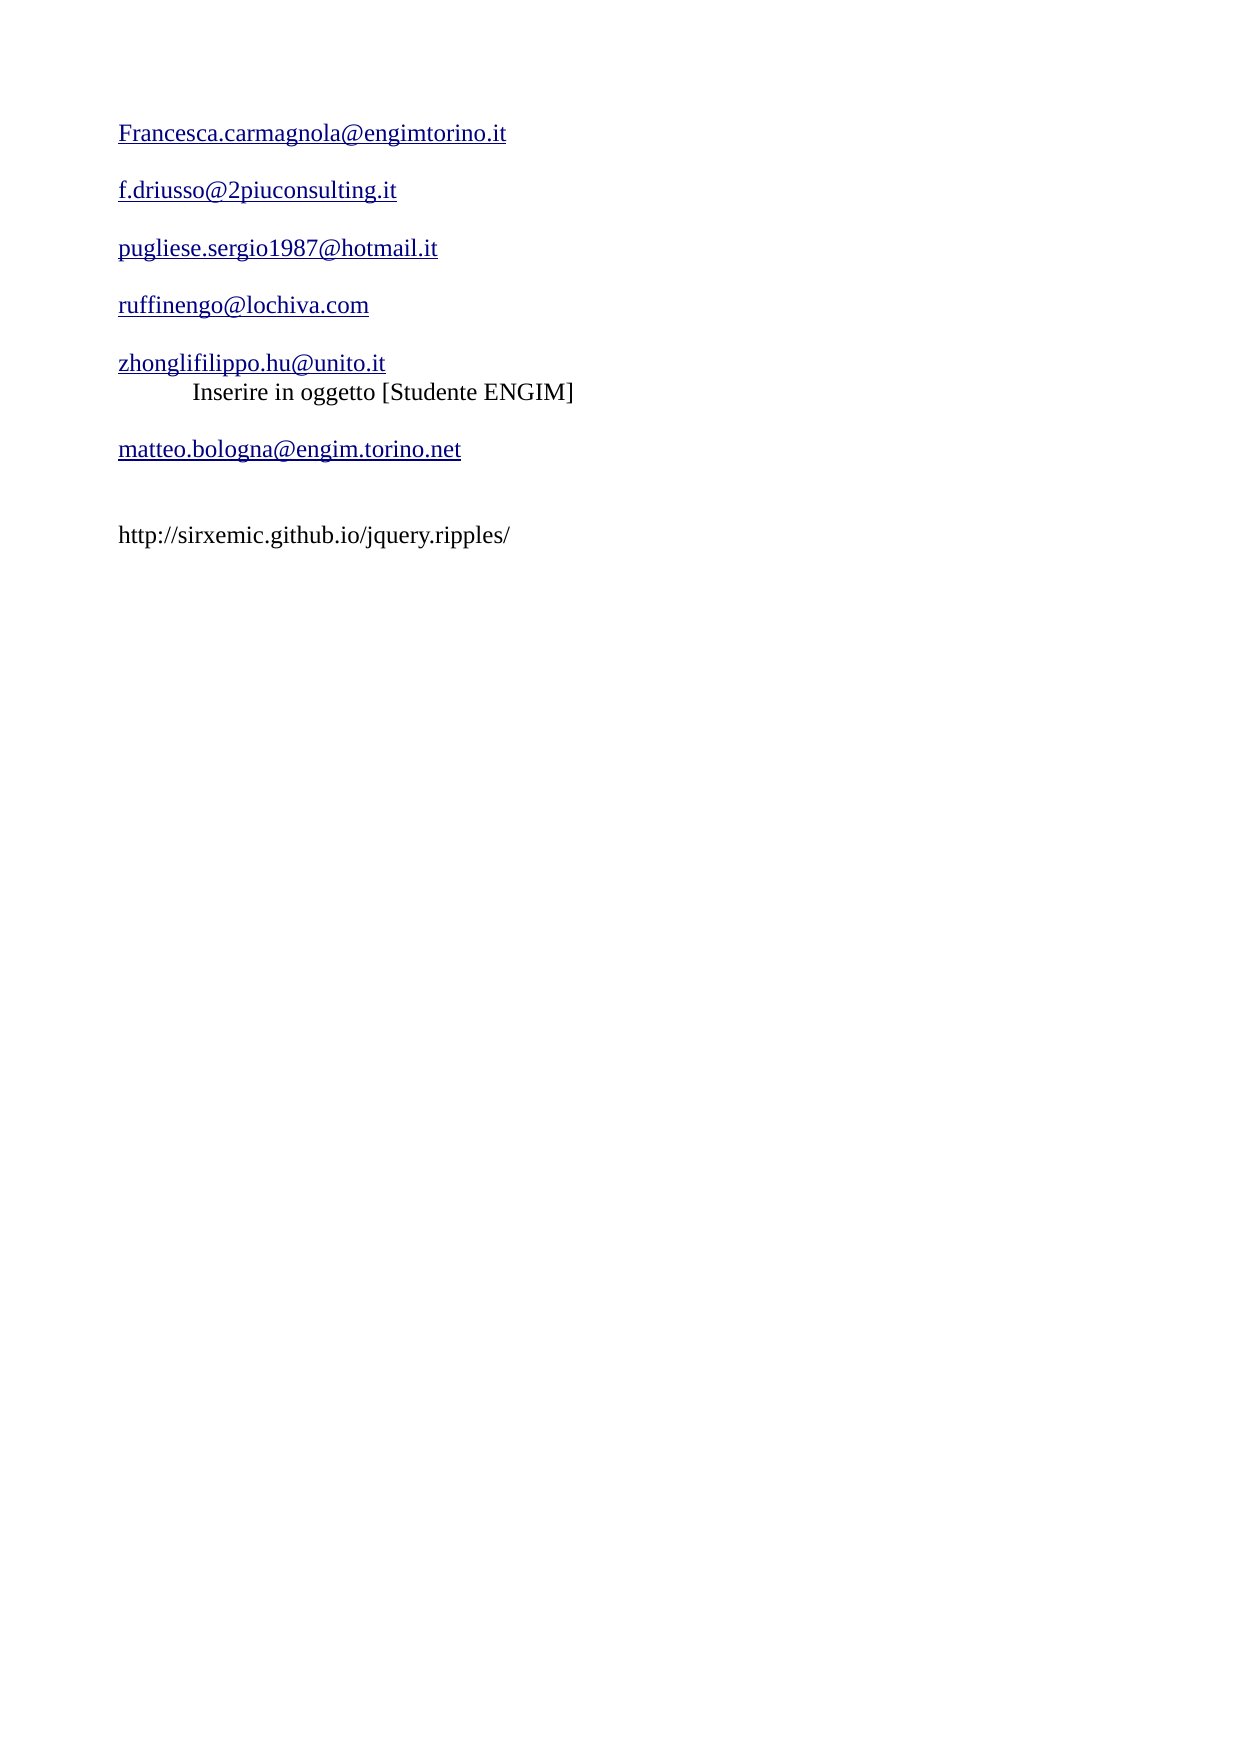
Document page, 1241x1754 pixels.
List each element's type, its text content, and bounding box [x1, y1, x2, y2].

text http://sirxemic.github.io/jquery.ripples/ [118, 521, 1122, 549]
text pugliese.sergio1987@hotmail.it [118, 233, 1122, 262]
text zhonglifilippo.hu@unito.it [118, 348, 1122, 377]
text f.driusso@2piuconsulting.it [118, 176, 1122, 204]
text Francesca.carmagnola@engimtorino.it [118, 118, 1122, 147]
text ruffinengo@lochiva.com [118, 291, 1122, 319]
text matteo.bologna@engim.torino.net [118, 434, 1122, 463]
text Inserire in oggetto [Studente ENGIM] [118, 377, 1122, 406]
